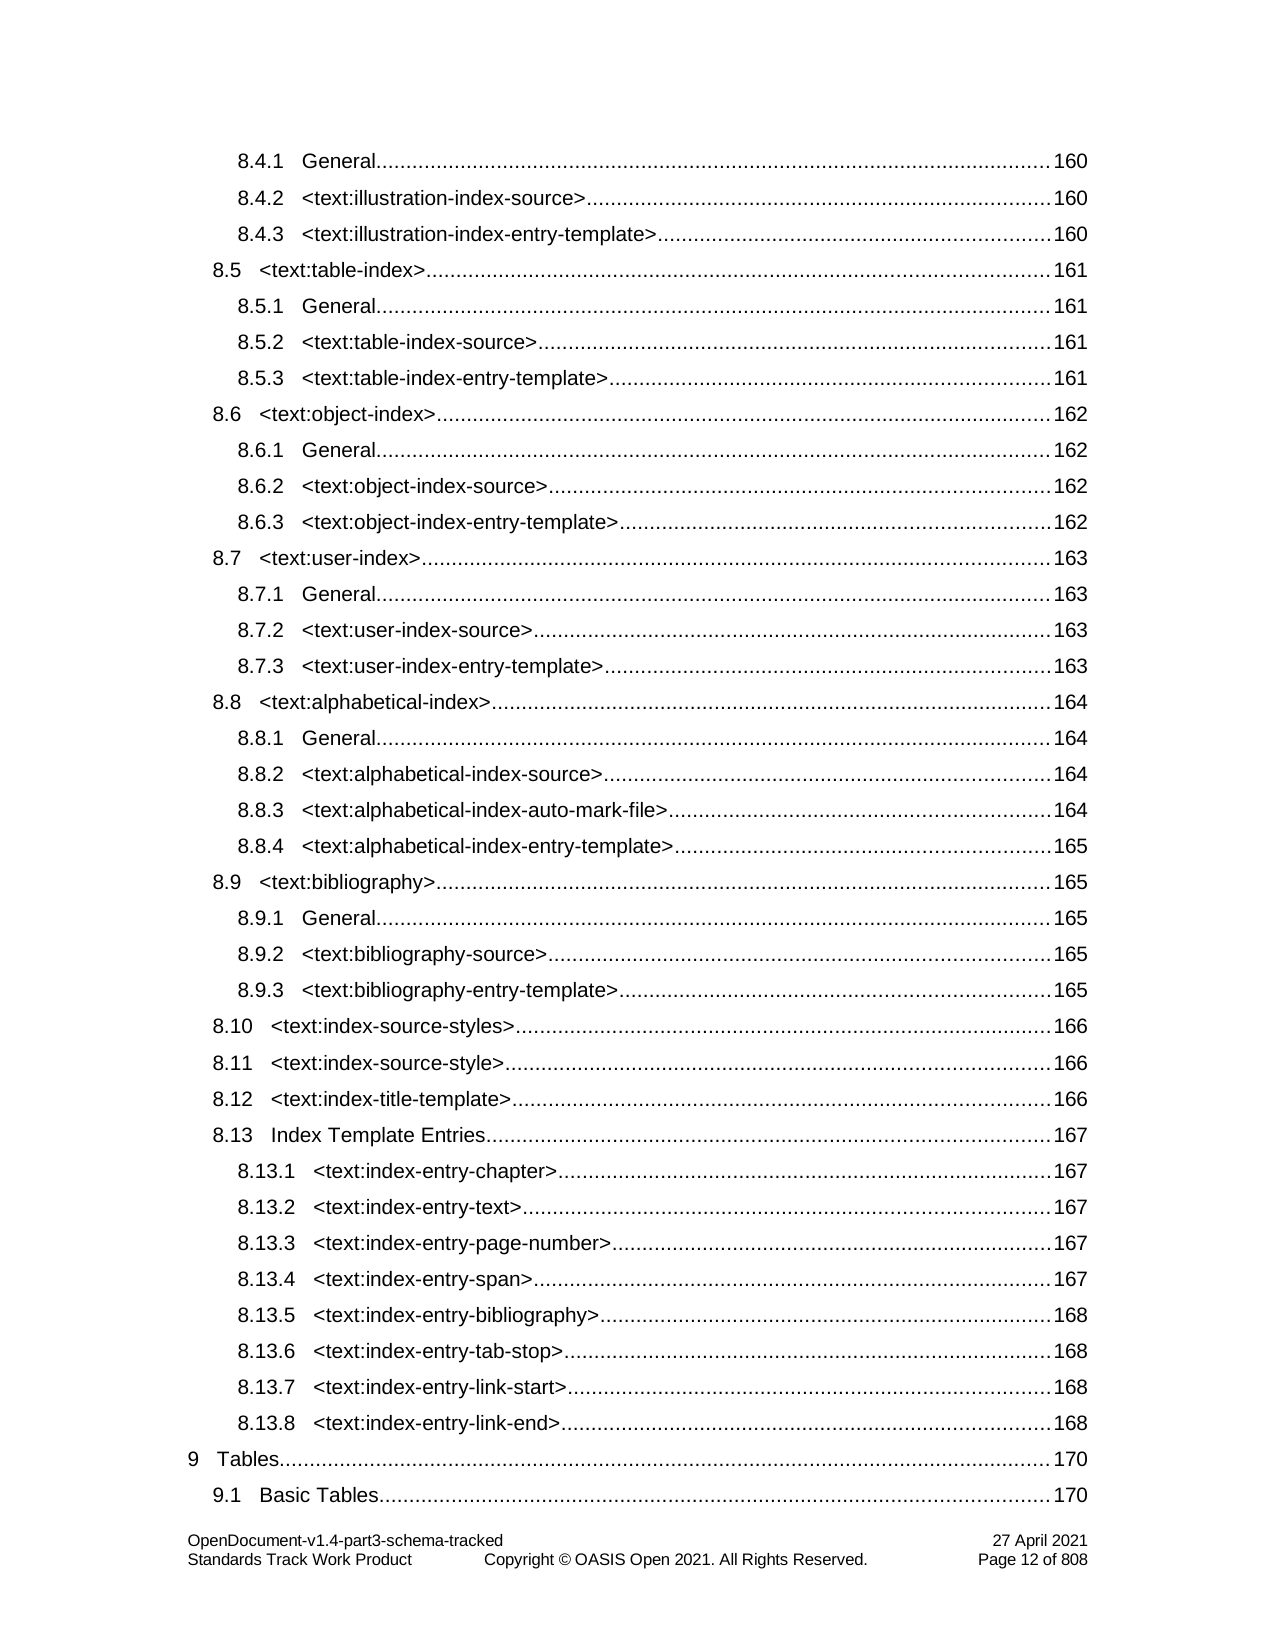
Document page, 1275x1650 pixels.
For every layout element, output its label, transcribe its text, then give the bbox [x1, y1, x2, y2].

text 8.8.4 <text:alphabetical-index-entry-template> 165 [237, 835, 1088, 858]
text 8.5.2 <text:table-index-source> 161 [237, 330, 1088, 354]
text 8.8.1 General 164 [237, 727, 1088, 750]
text 8.13.2 <text:index-entry-text> 167 [237, 1195, 1088, 1219]
text 8.12 <text:index-title-template> 166 [212, 1087, 1088, 1111]
text 9.1 Basic Tables 170 [212, 1483, 1088, 1507]
text 8.5.3 <text:table-index-entry-template> 161 [237, 366, 1088, 390]
text 8.13.3 <text:index-entry-page-number> 167 [237, 1231, 1088, 1255]
text 8.7.3 <text:user-index-entry-template> 163 [237, 654, 1088, 678]
text 8.13.6 <text:index-entry-tab-stop> 168 [237, 1339, 1088, 1363]
text 8.9.1 General 165 [237, 907, 1088, 930]
text 8.6.1 General 162 [237, 438, 1088, 462]
text 9 Tables 170 [187, 1447, 1088, 1471]
text 8.4.3 <text:illustration-index-entry-template> 160 [237, 222, 1088, 246]
text 8.13.5 <text:index-entry-bibliography> 168 [237, 1303, 1088, 1327]
text 8.7 <text:user-index> 163 [212, 546, 1088, 570]
text 8.13.8 <text:index-entry-link-end> 168 [237, 1411, 1088, 1435]
text 8.4.2 <text:illustration-index-source> 160 [237, 186, 1088, 209]
text 8.4.1 General 160 [237, 150, 1088, 173]
text 8.6.3 <text:object-index-entry-template> 162 [237, 510, 1088, 534]
text 8.13.4 <text:index-entry-span> 167 [237, 1267, 1088, 1291]
text 8.8.3 <text:alphabetical-index-auto-mark-file> 164 [237, 799, 1088, 822]
text 8.10 <text:index-source-styles> 166 [212, 1015, 1088, 1038]
text 8.8 <text:alphabetical-index> 164 [212, 691, 1088, 714]
text 8.11 <text:index-source-style> 166 [212, 1051, 1088, 1074]
text 8.7.2 <text:user-index-source> 163 [237, 618, 1088, 642]
text 8.5 <text:table-index> 161 [212, 258, 1088, 282]
text 8.6.2 <text:object-index-source> 162 [237, 474, 1088, 498]
text 8.9.3 <text:bibliography-entry-template> 165 [237, 979, 1088, 1002]
text 8.9.2 <text:bibliography-source> 165 [237, 943, 1088, 966]
text 8.7.1 General 163 [237, 582, 1088, 606]
text 8.6 <text:object-index> 162 [212, 402, 1088, 426]
text 8.13.1 <text:index-entry-chapter> 167 [237, 1159, 1088, 1183]
text 8.5.1 General 161 [237, 294, 1088, 318]
text 8.13.7 <text:index-entry-link-start> 168 [237, 1375, 1088, 1399]
text 8.9 <text:bibliography> 165 [212, 871, 1088, 894]
text 8.13 Index Template Entries 167 [212, 1123, 1088, 1147]
text 8.8.2 <text:alphabetical-index-source> 164 [237, 763, 1088, 786]
